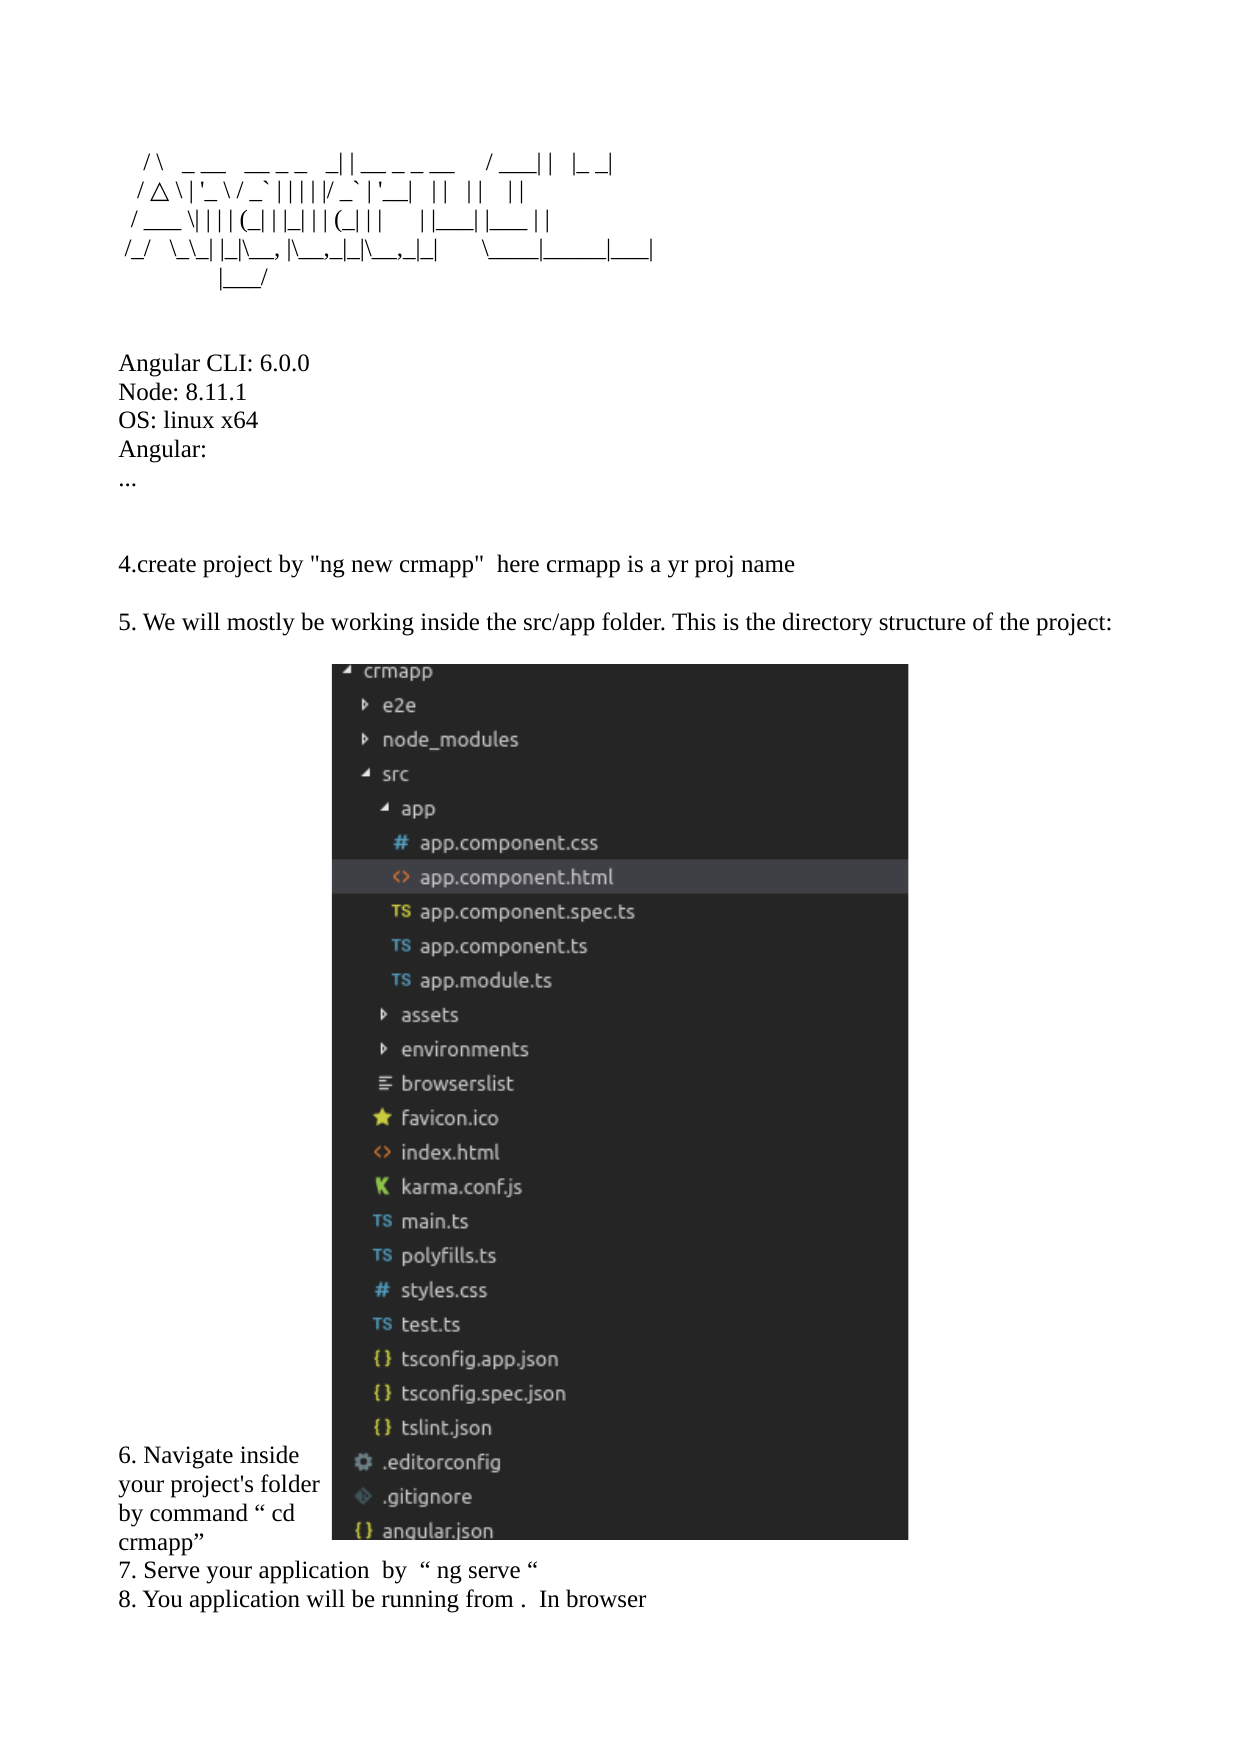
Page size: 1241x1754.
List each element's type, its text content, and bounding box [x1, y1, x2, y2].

text / ___ \| | | | (_| | |_| | | (_| | | | |___| |___ | | [118, 204, 1122, 233]
text OS: linux x64 [118, 406, 1122, 434]
picture [331, 664, 909, 1540]
text 4.create project by "ng new crmapp" here crmapp is a yr proj name [118, 549, 1122, 578]
text /_/ \_\_| |_|\__, |\__,_|_|\__,_|_| \____|_____|___| [118, 233, 1122, 262]
text / \ _ __ __ _ _ _| | __ _ _ __ / ___| | |_ _| [118, 147, 1122, 176]
text 5. We will mostly be working inside the src/app folder. This is the directory structure of the project: [118, 607, 1122, 636]
text Angular CLI: 6.0.0 [118, 348, 1122, 377]
text Angular: [118, 434, 1122, 463]
text 6. Navigate inside your project's folder by command “ cd crmapp” [118, 1441, 1122, 1556]
text ... [118, 463, 1122, 492]
text 8. You application will be running from . In browser [118, 1584, 1122, 1613]
text Node: 8.11.1 [118, 377, 1122, 406]
text |___/ [118, 262, 1122, 291]
text 7. Serve your application by “ ng serve “ [118, 1556, 1122, 1584]
text / △ \ | '_ \ / _` | | | | |/ _` | '__| | | | | | | [118, 176, 1122, 204]
